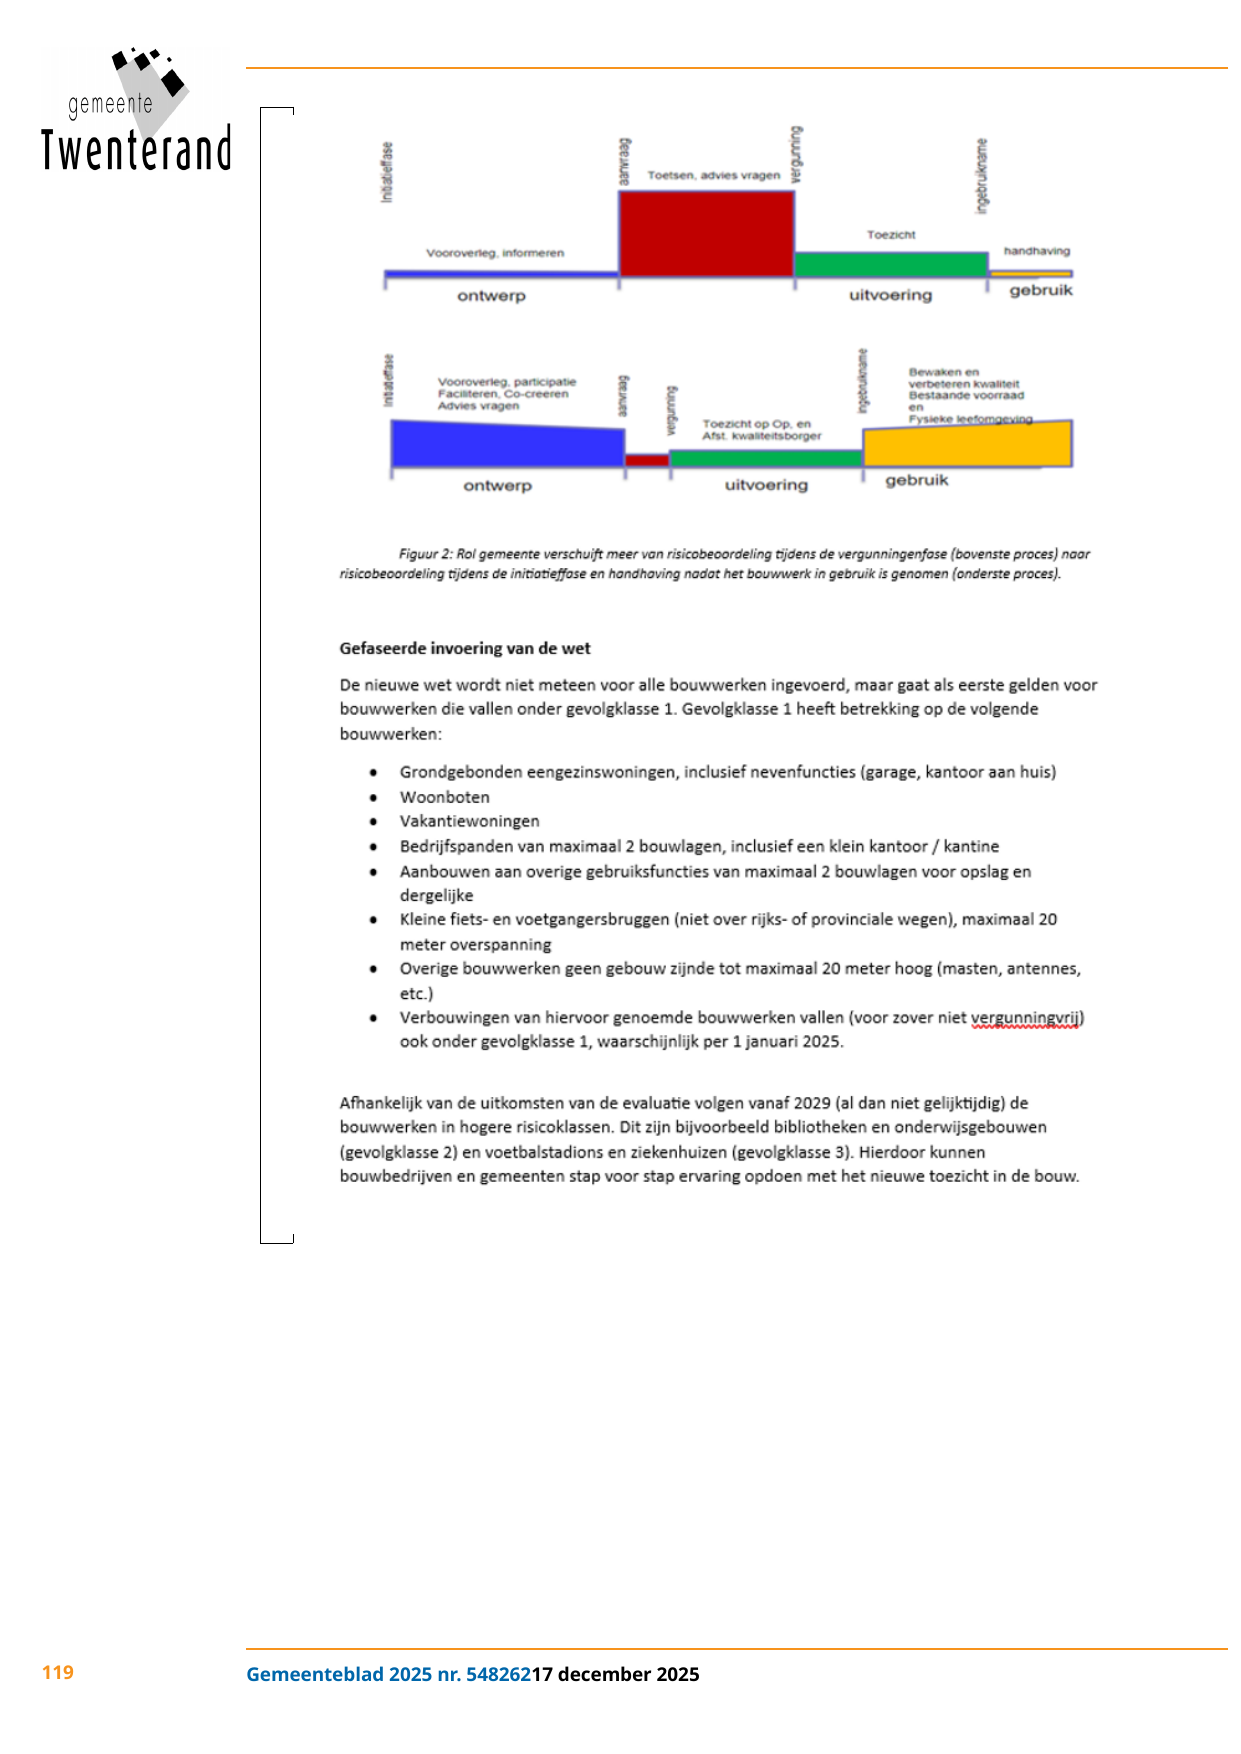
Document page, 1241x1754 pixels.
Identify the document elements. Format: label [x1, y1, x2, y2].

picture [268, 115, 1173, 1234]
picture [41, 47, 231, 172]
